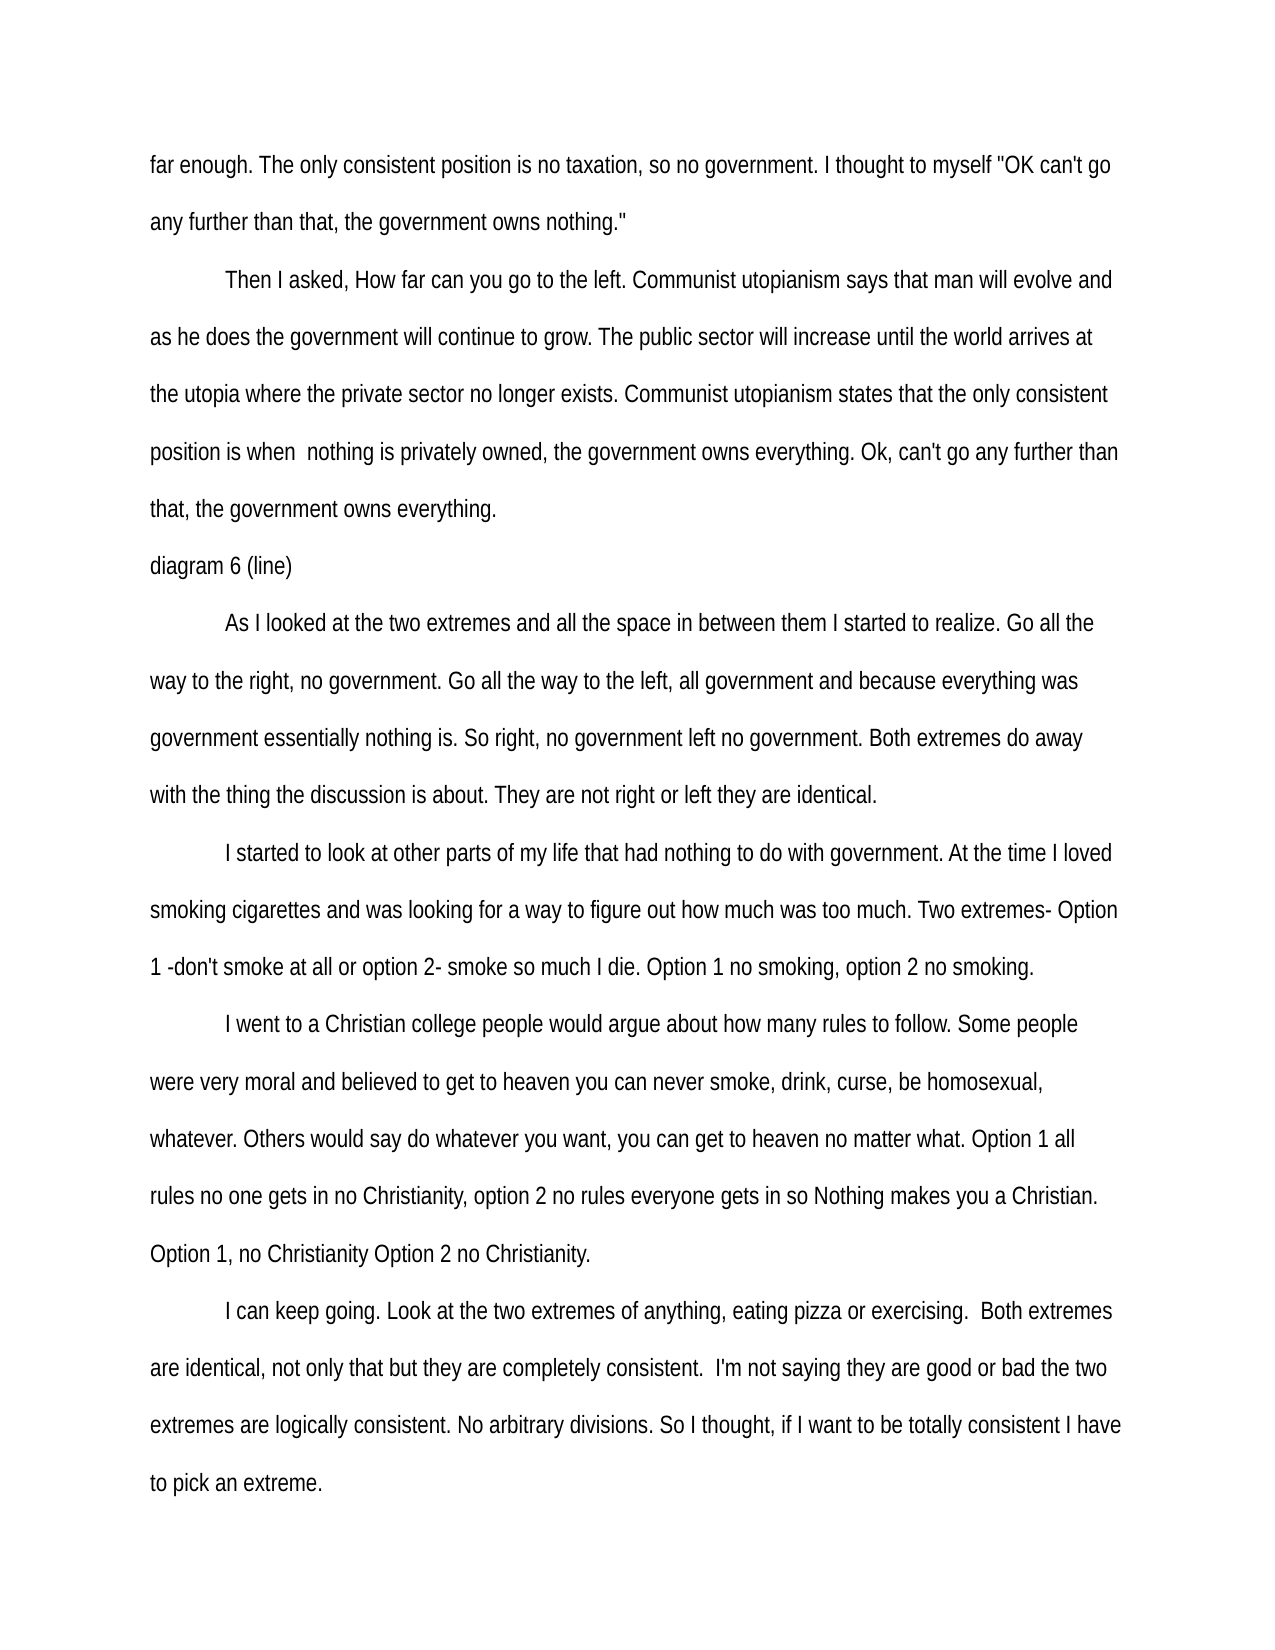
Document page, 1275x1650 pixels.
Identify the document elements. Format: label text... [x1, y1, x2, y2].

text I can keep going. Look at the two extremes of anything, eating pizza or exercising. Both extremes are identical, not only that but they are completely consistent. I'm not saying they are good or bad the two extremes are logically consistent. No arbitrary divisions. So I thought, if I want to be totally consistent I have to pick an extreme. [150, 1296, 1125, 1496]
text Option 1, no Christianity Option 2 no Christianity. [150, 1238, 1125, 1267]
text Then I asked, How far can you go to the left. Communist utopianism says that man will evolve and as he does the government will continue to grow. The public sector will increase until the world arrives at the utopia where the private sector no longer exists. Communist utopianism states that the only consistent position is when nothing is privately owned, the government owns everything. Ok, can't go any further than that, the government owns everything. [150, 264, 1125, 522]
text far enough. The only consistent position is no taxation, so no government. I thought to myself "OK can't go any further than that, the government owns nothing." [150, 150, 1125, 236]
text I went to a Christian college people would argue about how many rules to follow. Some people were very moral and believed to get to heaven you can never smoke, drink, curse, be homosexual, whatever. Others would say do whatever you want, you can get to heaven no matter what. Option 1 all rules no one gets in no Christianity, option 2 no rules everyone gets in so Nothing makes you a Christian. [150, 1009, 1125, 1210]
text diagram 6 (line) [150, 551, 1125, 580]
text As I looked at the two extremes and all the space in between them I started to realize. Go all the way to the right, no government. Go all the way to the left, all government and because everything was government essentially nothing is. So right, no government left no government. Both extremes do away with the thing the discussion is about. They are not right or left they are identical. [150, 608, 1125, 809]
text I started to look at other parts of my life that had nothing to do with government. At the time I loved smoking cigarettes and was looking for a way to figure out how much was too much. Two extremes- Option 1 -don't smoke at all or option 2- smoke so much I die. Option 1 no smoking, option 2 no smoking. [150, 837, 1125, 981]
